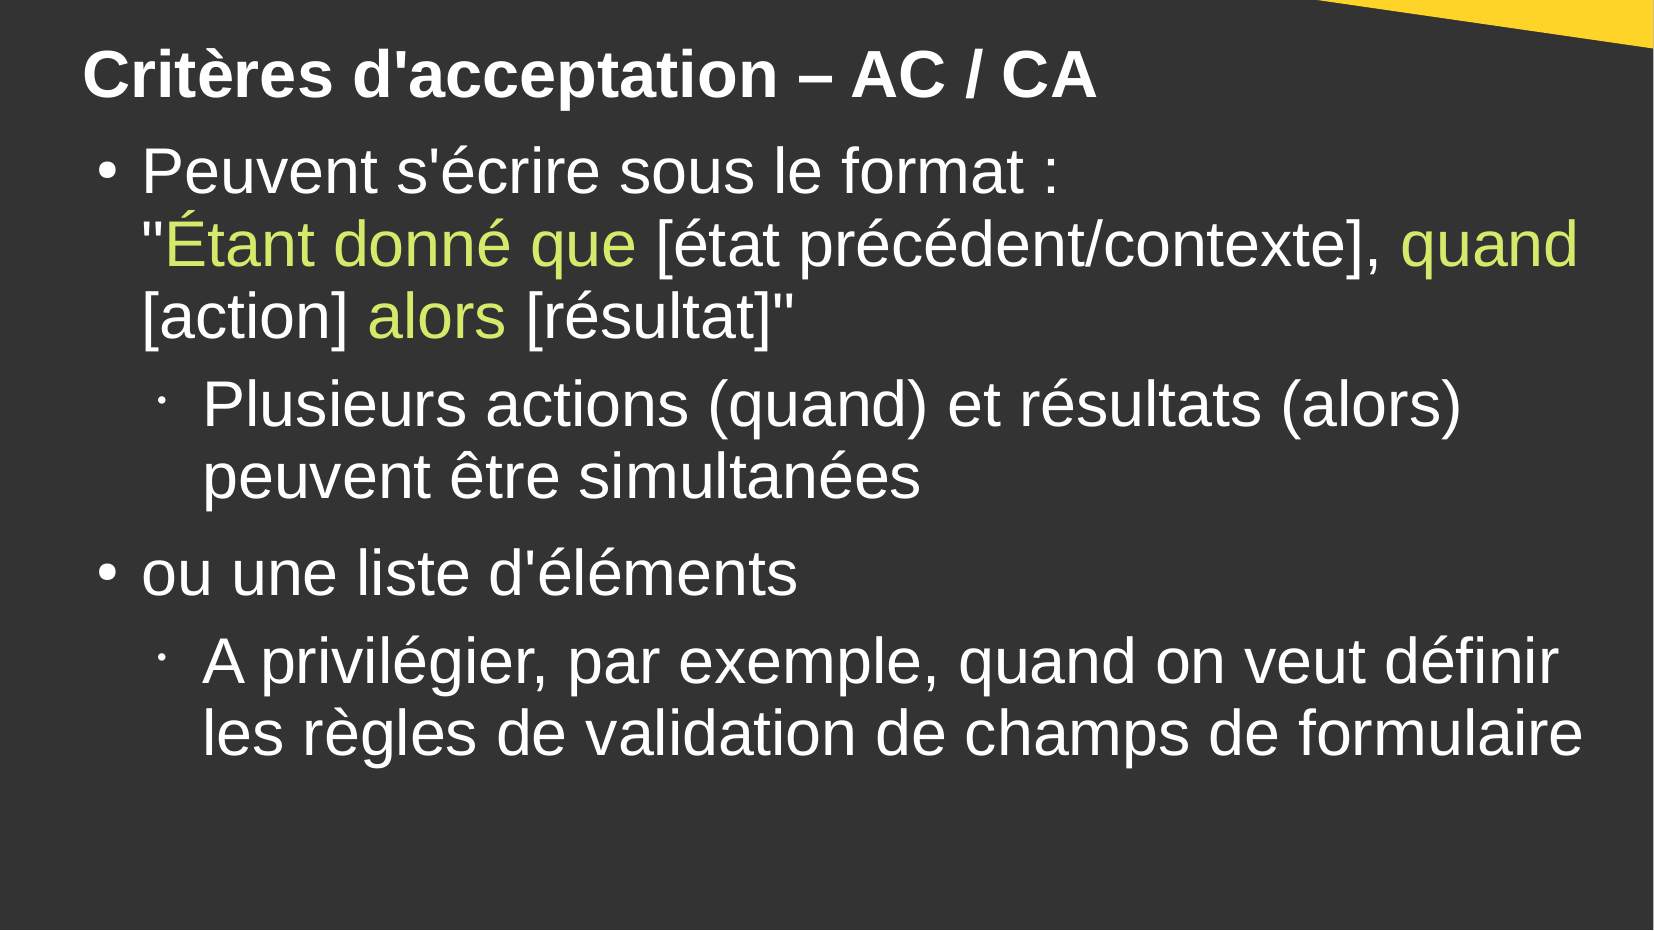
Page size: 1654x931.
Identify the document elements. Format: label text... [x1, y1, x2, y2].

list Peuvent s'écrire sous le format : "Étant donné que [état précédent/contexte], quand [action] alors [résultat]" Plusieurs actions (quand) et résultats (alors) peuvent être simultanées ou une liste d'éléments A privilégier, par exemple, quand on veut définir les règles de validation de champs de formulaire [80, 135, 1620, 839]
title Critères d'acceptation – AC / CA [82, 37, 1571, 122]
text_box [1317, 0, 1654, 49]
